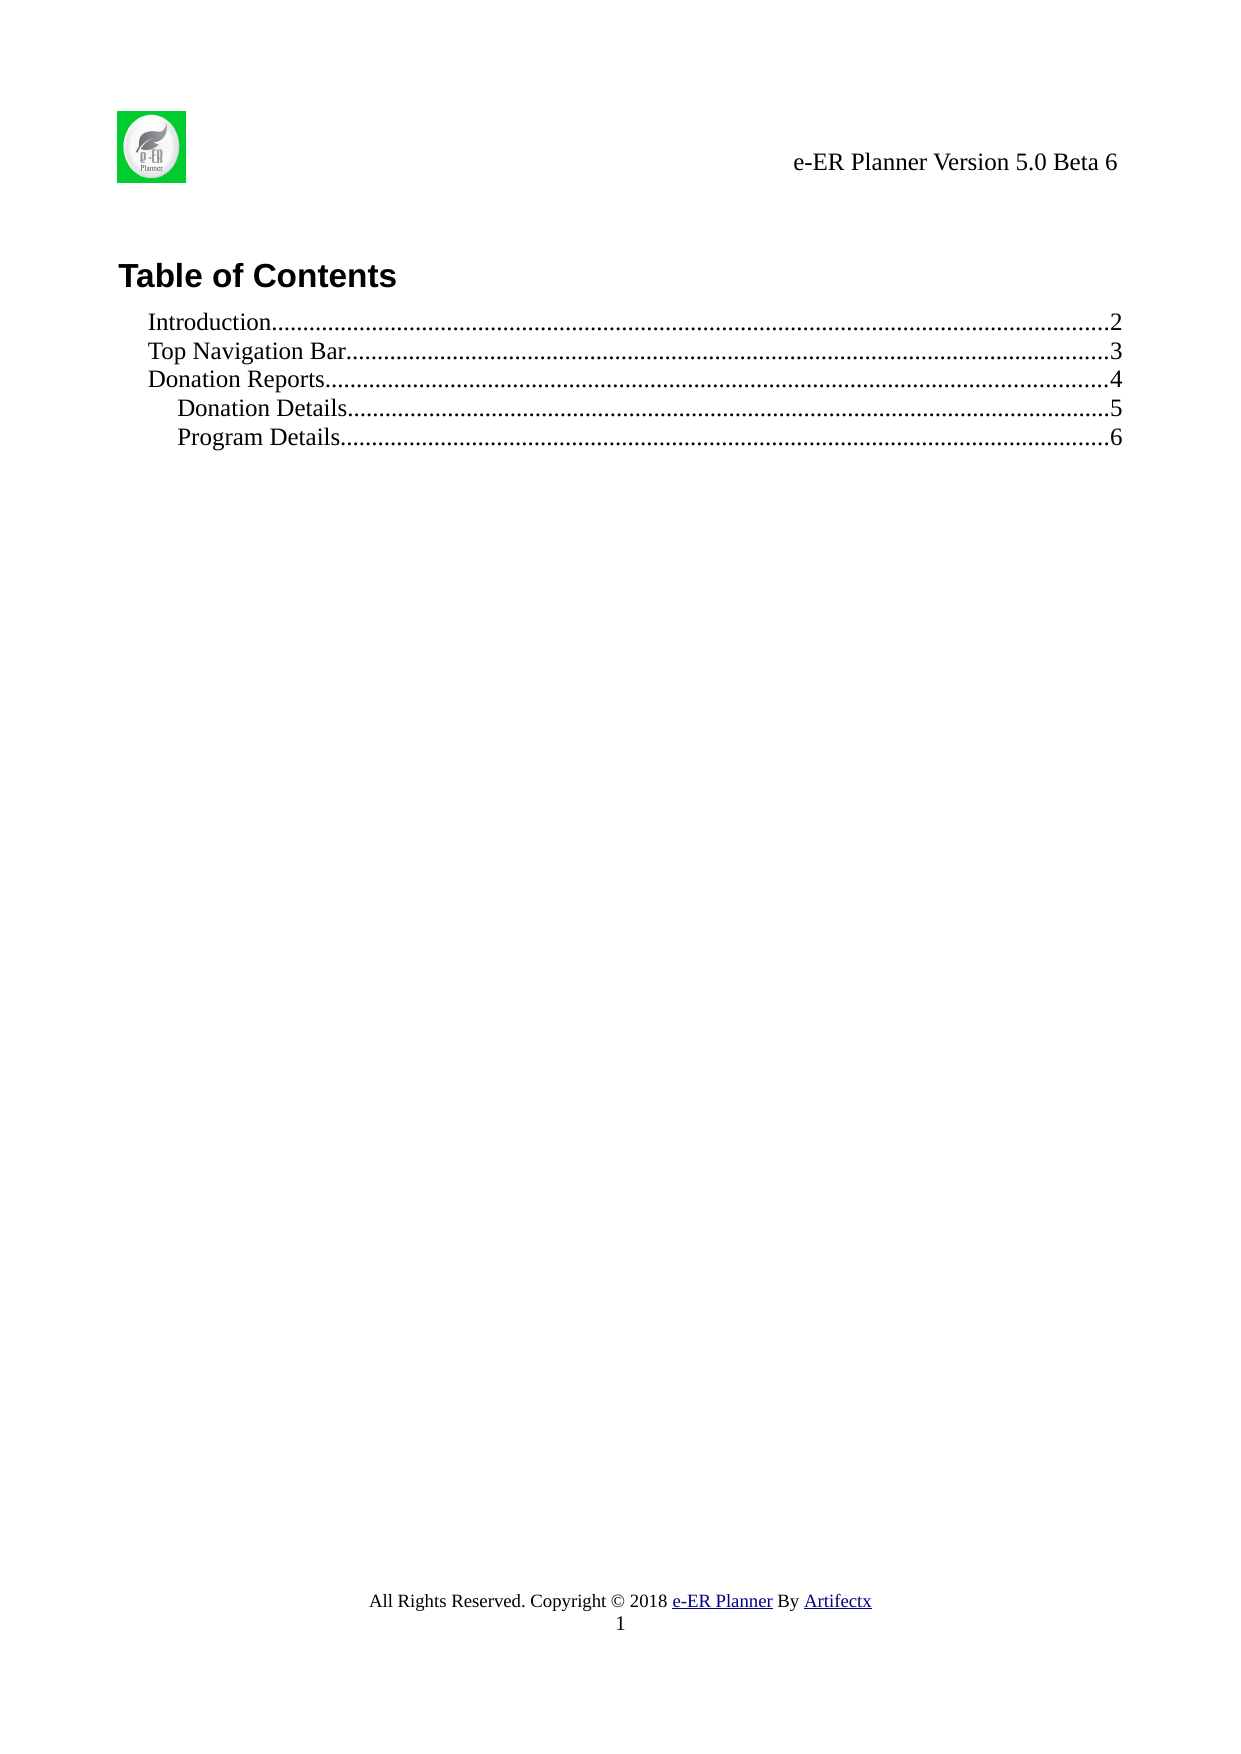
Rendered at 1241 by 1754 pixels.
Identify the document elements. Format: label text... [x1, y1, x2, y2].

text Program Details 6 [177, 422, 1122, 451]
text Donation Details 5 [177, 393, 1122, 422]
subtitle Table of Contents [118, 256, 1122, 294]
text Top Navigation Bar 3 [148, 336, 1122, 364]
text Donation Reports 4 [148, 364, 1122, 393]
text Introduction 2 [148, 307, 1122, 336]
picture [117, 111, 186, 183]
